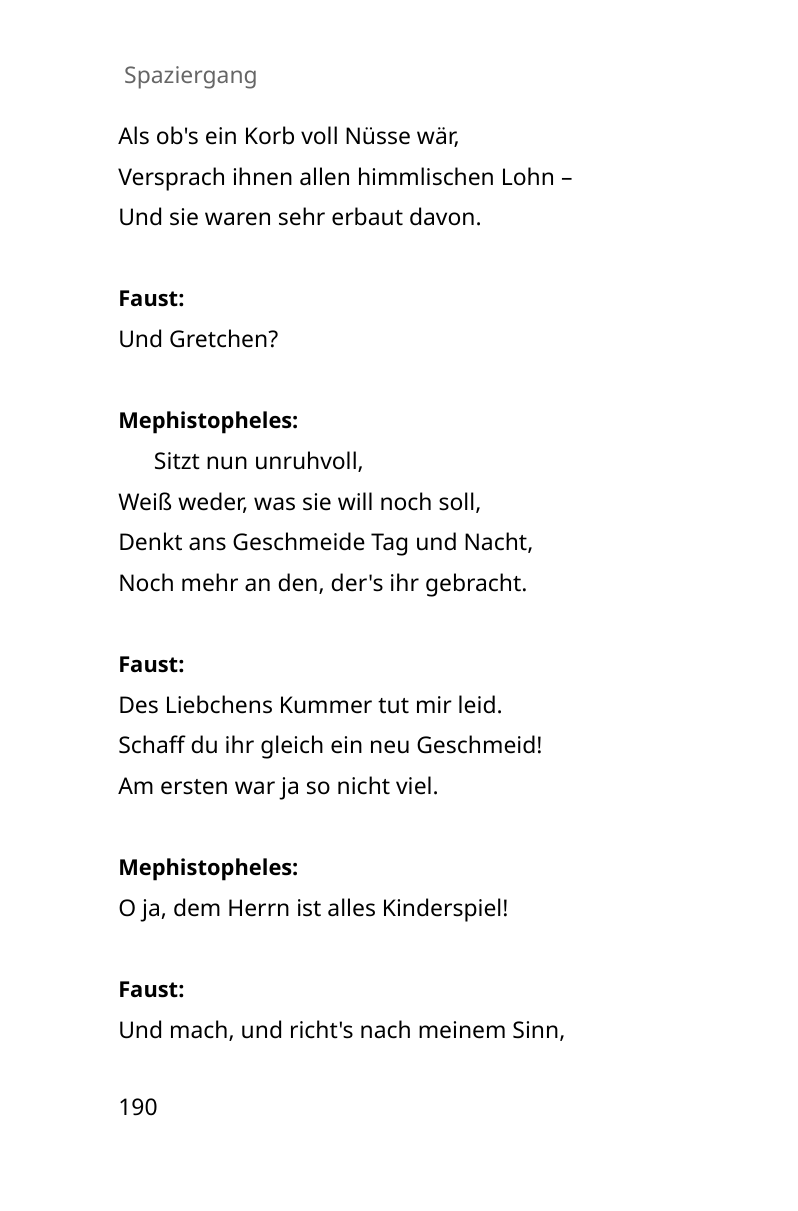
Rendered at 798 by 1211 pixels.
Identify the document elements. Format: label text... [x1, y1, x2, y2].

text Faust: Und mach, und richt's nach meinem Sinn, [118, 950, 679, 1045]
text Als ob's ein Korb voll Nüsse wär, Versprach ihnen allen himmlischen Lohn – Und sie waren sehr erbaut davon. [118, 120, 679, 232]
text Faust: Des Liebchens Kummer tut mir leid. Schaff du ihr gleich ein neu Geschmeid! Am ersten war ja so nicht viel. [118, 625, 679, 801]
text Faust: Und Gretchen? [118, 259, 679, 354]
text Mephistopheles: Sitzt nun unruhvoll, Weiß weder, was sie will noch soll, Denkt ans Geschmeide Tag und Nacht, Noch mehr an den, der's ihr gebracht. [118, 381, 679, 598]
text Mephistopheles: O ja, dem Herrn ist alles Kinderspiel! [118, 828, 679, 923]
